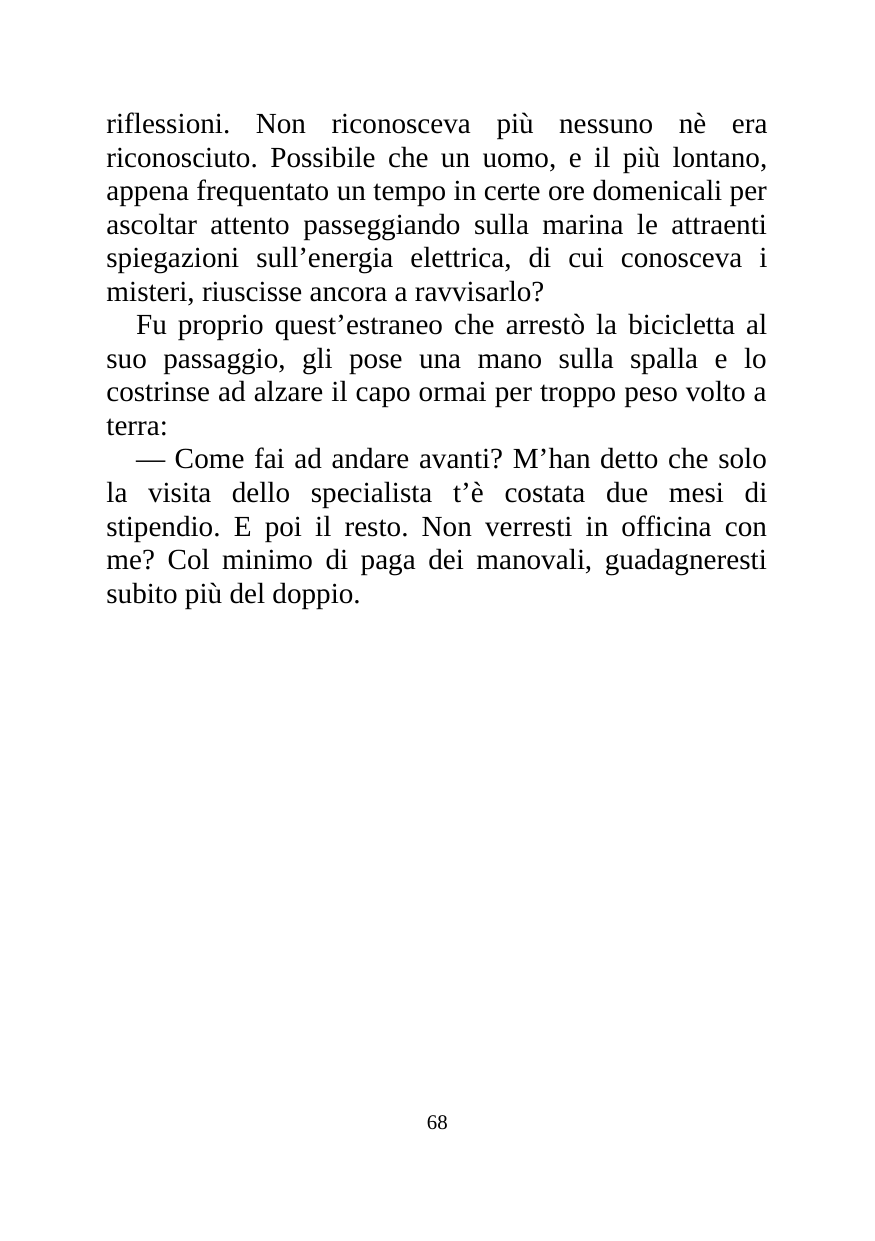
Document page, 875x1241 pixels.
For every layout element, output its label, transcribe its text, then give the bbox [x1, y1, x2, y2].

text riflessioni. Non riconosceva più nessuno nè era riconosciuto. Possibile che un uomo, e il più lontano, appena frequentato un tempo in certe ore domenicali per ascoltar attento passeggiando sulla marina le attraenti spiegazioni sull’energia elettrica, di cui conosceva i misteri, riuscisse ancora a ravvisarlo? [106, 106, 768, 307]
text Fu proprio quest’estraneo che arrestò la bicicletta al suo passaggio, gli pose una mano sulla spalla e lo costrinse ad alzare il capo ormai per troppo peso volto a terra: [106, 307, 768, 442]
text — Come fai ad andare avanti? M’han detto che solo la visita dello specialista t’è costata due mesi di stipendio. E poi il resto. Non verresti in officina con me? Col minimo di paga dei manovali, guadagneresti subito più del doppio. [106, 442, 768, 609]
